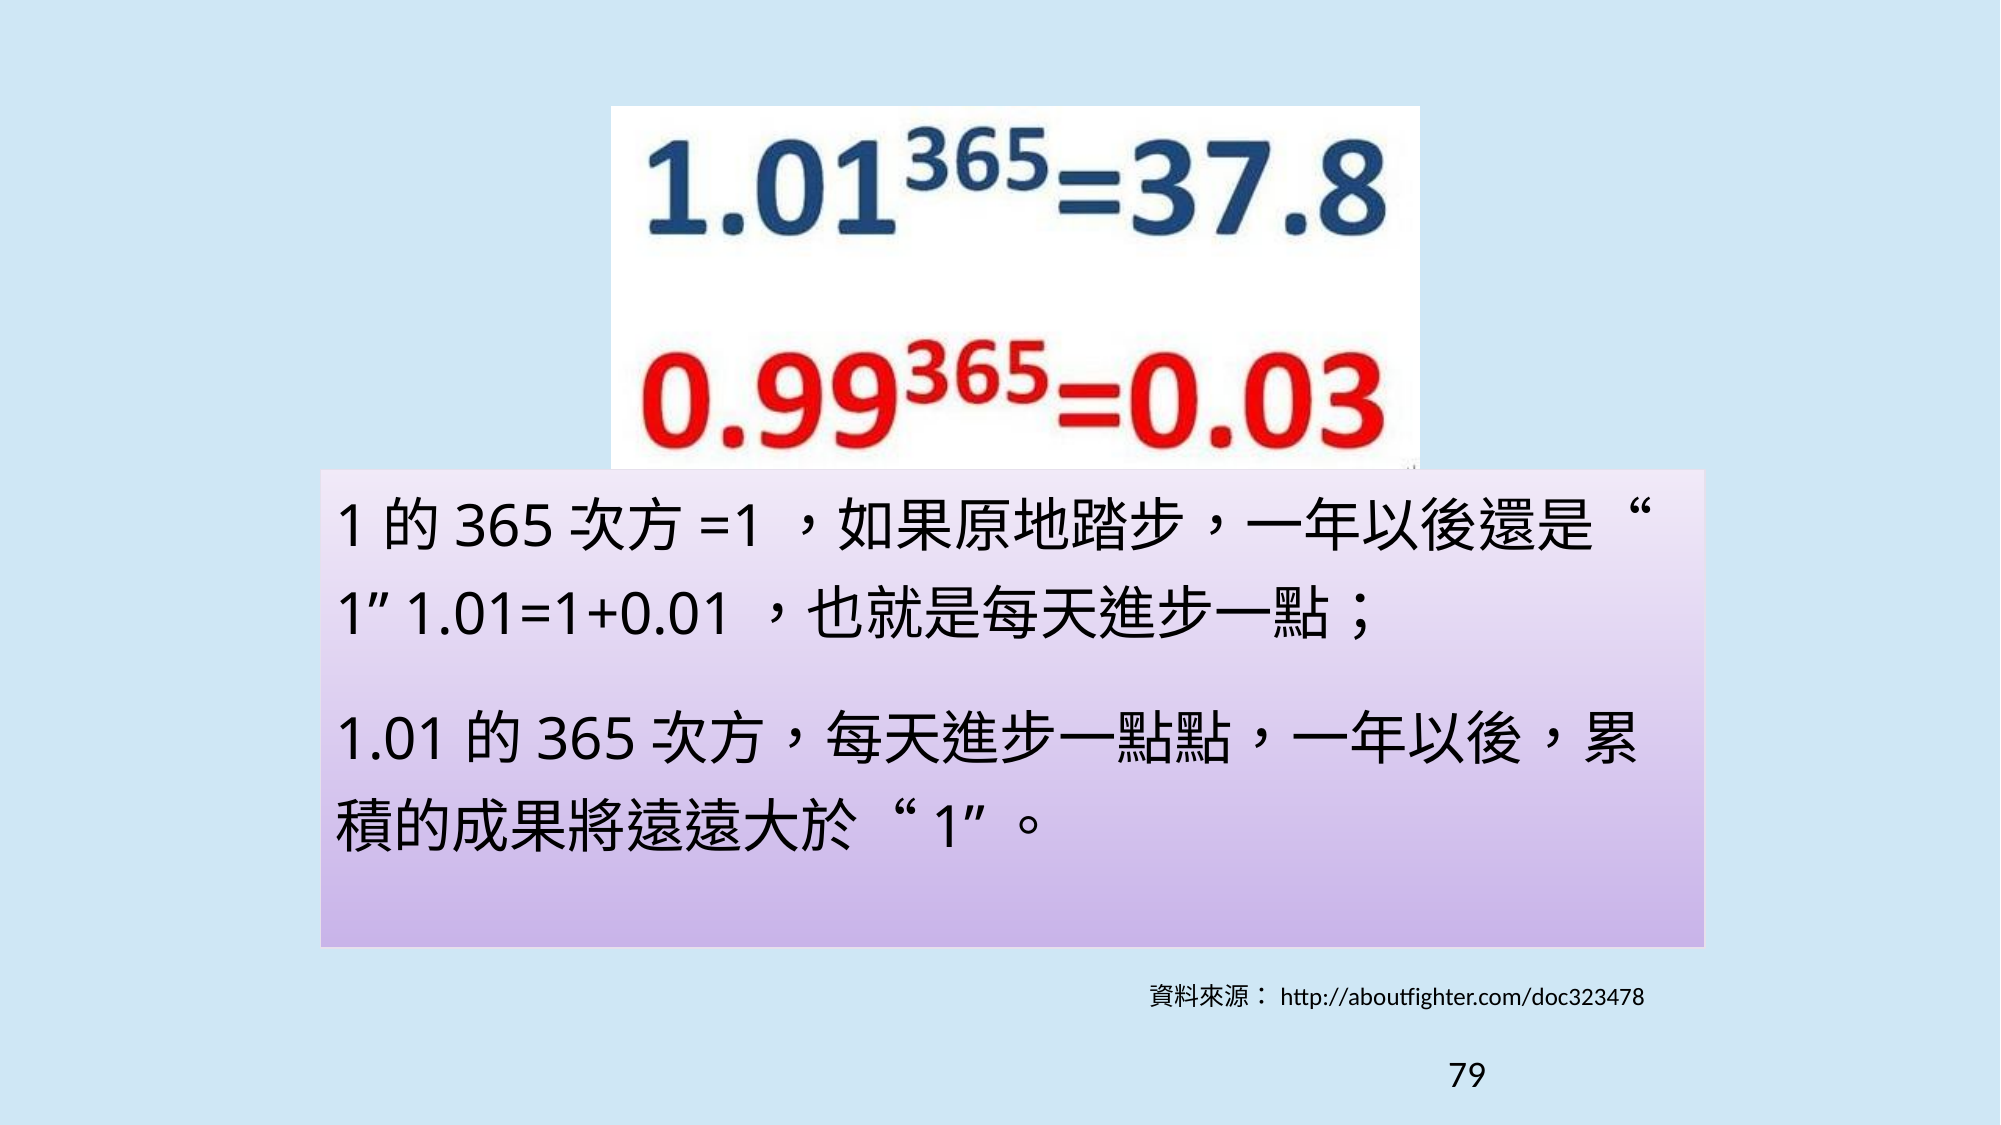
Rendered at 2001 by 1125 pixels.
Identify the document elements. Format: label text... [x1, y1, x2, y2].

slide_number [1433, 1042, 1900, 1103]
text_box 資料來源：http://aboutfighter.com/doc323478 [1134, 972, 1661, 1018]
text_box 1的365次方=1，如果原地踏步，一年以後還是“1” 1.01=1+0.01，也就是每天進步一點； 1.01的365次方，每天進步一點點，一年以後，累積的成果將遠遠大於“1”。 [320, 469, 1705, 948]
picture [611, 106, 1420, 469]
